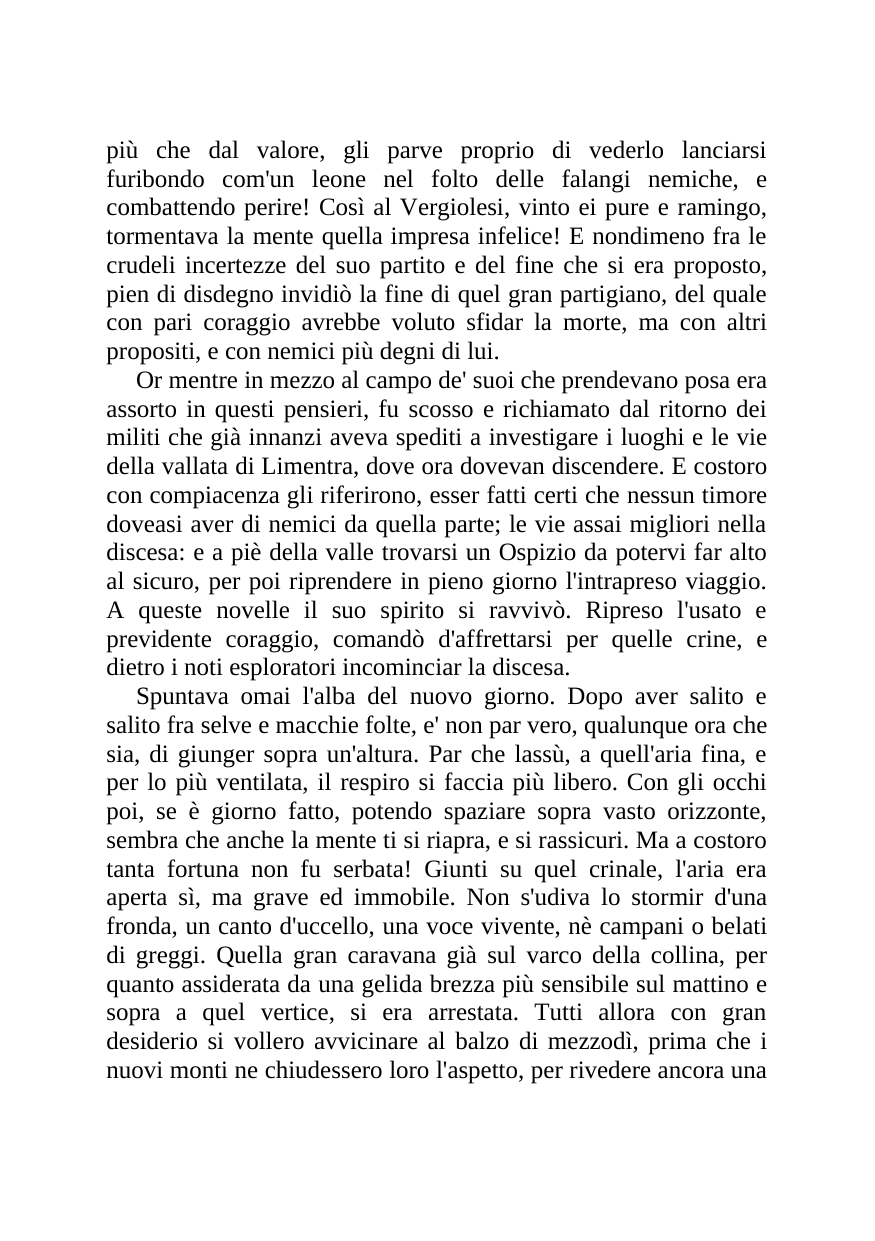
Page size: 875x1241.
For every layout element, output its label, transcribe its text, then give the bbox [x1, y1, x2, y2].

text più che dal valore, gli parve proprio di vederlo lanciarsi furibondo com'un leone nel folto delle falangi nemiche, e combattendo perire! Così al Vergiolesi, vinto ei pure e ramingo, tormentava la mente quella impresa infelice! E nondimeno fra le crudeli incertezze del suo partito e del fine che si era proposto, pien di disdegno invidiò la fine di quel gran partigiano, del quale con pari coraggio avrebbe voluto sfidar la morte, ma con altri propositi, e con nemici più degni di lui. [106, 135, 768, 365]
text Spuntava omai l'alba del nuovo giorno. Dopo aver salito e salito fra selve e macchie folte, e' non par vero, qualunque ora che sia, di giunger sopra un'altura. Par che lassù, a quell'aria fina, e per lo più ventilata, il respiro si faccia più libero. Con gli occhi poi, se è giorno fatto, potendo spaziare sopra vasto orizzonte, sembra che anche la mente ti si riapra, e si rassicuri. Ma a costoro tanta fortuna non fu serbata! Giunti su quel crinale, l'aria era aperta sì, ma grave ed immobile. Non s'udiva lo stormir d'una fronda, un canto d'uccello, una voce vivente, nè campani o belati di greggi. Quella gran caravana già sul varco della collina, per quanto assiderata da una gelida brezza più sensibile sul mattino e sopra a quel vertice, si era arrestata. Tutti allora con gran desiderio si vollero avvicinare al balzo di mezzodì, prima che i nuovi monti ne chiudessero loro l'aspetto, per rivedere ancora una [106, 681, 768, 1084]
text Or mentre in mezzo al campo de' suoi che prendevano posa era assorto in questi pensieri, fu scosso e richiamato dal ritorno dei militi che già innanzi aveva spediti a investigare i luoghi e le vie della vallata di Limentra, dove ora dovevan discendere. E costoro con compiacenza gli riferirono, esser fatti certi che nessun timore doveasi aver di nemici da quella parte; le vie assai migliori nella discesa: e a piè della valle trovarsi un Ospizio da potervi far alto al sicuro, per poi riprendere in pieno giorno l'intrapreso viaggio. A queste novelle il suo spirito si ravvivò. Ripreso l'usato e previdente coraggio, comandò d'affrettarsi per quelle crine, e dietro i noti esploratori incominciar la discesa. [106, 365, 768, 681]
